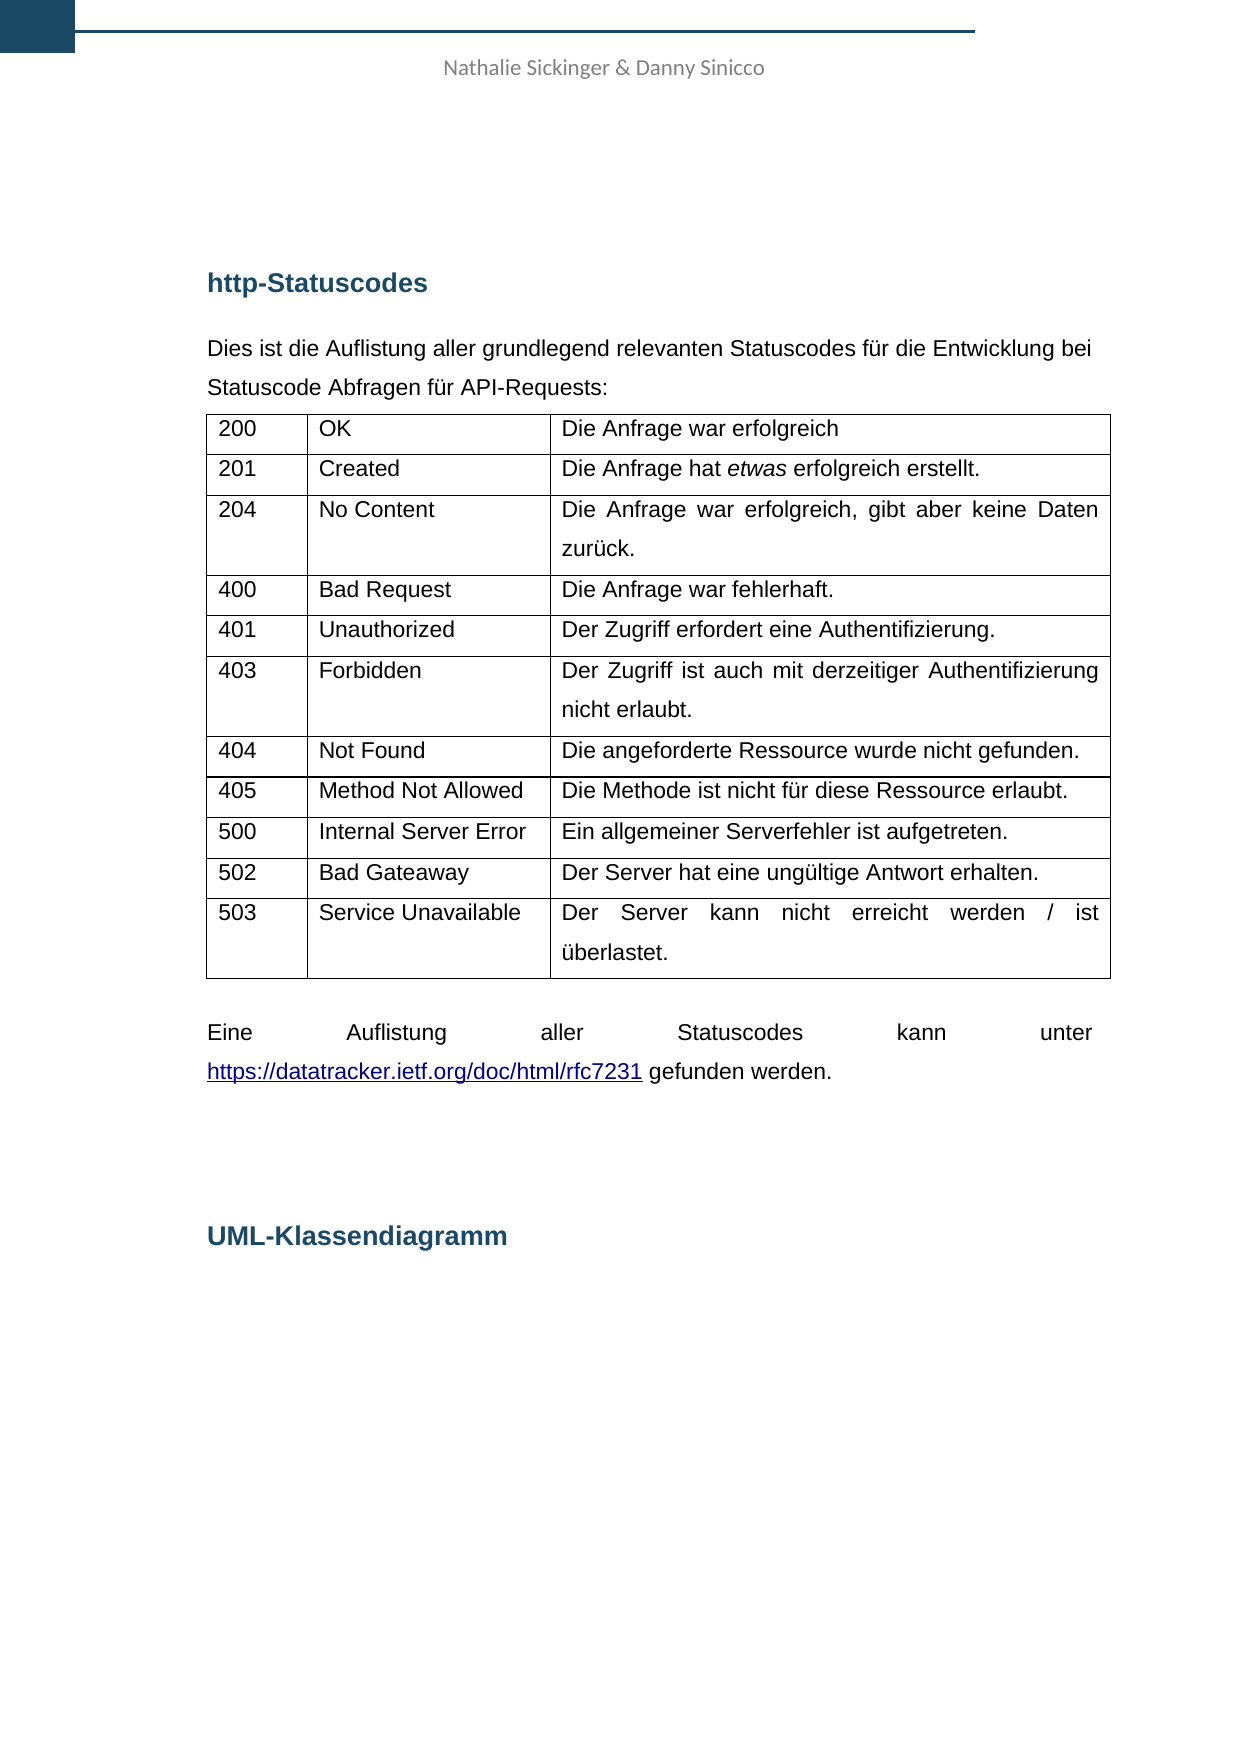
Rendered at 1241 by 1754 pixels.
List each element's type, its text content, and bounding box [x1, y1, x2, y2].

table_header 200 [207, 415, 307, 454]
table_cell Die Anfrage hat etwas erfolgreich erstellt. [551, 455, 1110, 495]
table_cell Forbidden [308, 657, 550, 736]
table_cell 502 [207, 859, 307, 898]
text Eine Auflistung aller Statuscodes kann unter https://datatracker.ietf.org/doc/html/rfc7231 gefunden werden. [207, 1018, 1092, 1084]
text Dies ist die Auflistung aller grundlegend relevanten Statuscodes für die Entwicklung bei Statuscode Abfragen für API-Requests: [207, 335, 1092, 401]
table_cell No Content [308, 496, 550, 575]
table_header Die Anfrage war erfolgreich [551, 415, 1110, 454]
table_cell Bad Gateaway [308, 859, 550, 898]
table_cell Created [308, 455, 550, 495]
table_cell Die Anfrage war fehlerhaft. [551, 576, 1110, 615]
table_cell Der Zugriff erfordert eine Authentifizierung. [551, 616, 1110, 656]
table_cell 500 [207, 818, 307, 857]
table_header OK [308, 415, 550, 454]
table_cell Der Server hat eine ungültige Antwort erhalten. [551, 859, 1110, 898]
table_cell Internal Server Error [308, 818, 550, 857]
table_cell 201 [207, 455, 307, 495]
table_cell Ein allgemeiner Serverfehler ist aufgetreten. [551, 818, 1110, 857]
table_cell 405 [207, 778, 307, 817]
table_cell Unauthorized [308, 616, 550, 656]
table_cell Die Anfrage war erfolgreich, gibt aber keine Daten zurück. [551, 496, 1110, 575]
subtitle UML-Klassendiagramm [207, 1220, 1092, 1252]
table_cell Der Zugriff ist auch mit derzeitiger Authentifizierung nicht erlaubt. [551, 657, 1110, 736]
table_cell Service Unavailable [308, 899, 550, 978]
table_cell 503 [207, 899, 307, 978]
table_cell Der Server kann nicht erreicht werden / ist überlastet. [551, 899, 1110, 978]
table_cell 400 [207, 576, 307, 615]
table_cell Bad Request [308, 576, 550, 615]
table_cell Die Methode ist nicht für diese Ressource erlaubt. [551, 778, 1110, 817]
table_cell 404 [207, 737, 307, 776]
table_cell 204 [207, 496, 307, 575]
table_cell Not Found [308, 737, 550, 776]
table_cell Die angeforderte Ressource wurde nicht gefunden. [551, 737, 1110, 776]
table_cell 401 [207, 616, 307, 656]
subtitle http-Statuscodes [207, 267, 1092, 298]
table_cell Method Not Allowed [308, 778, 550, 817]
table_cell 403 [207, 657, 307, 736]
